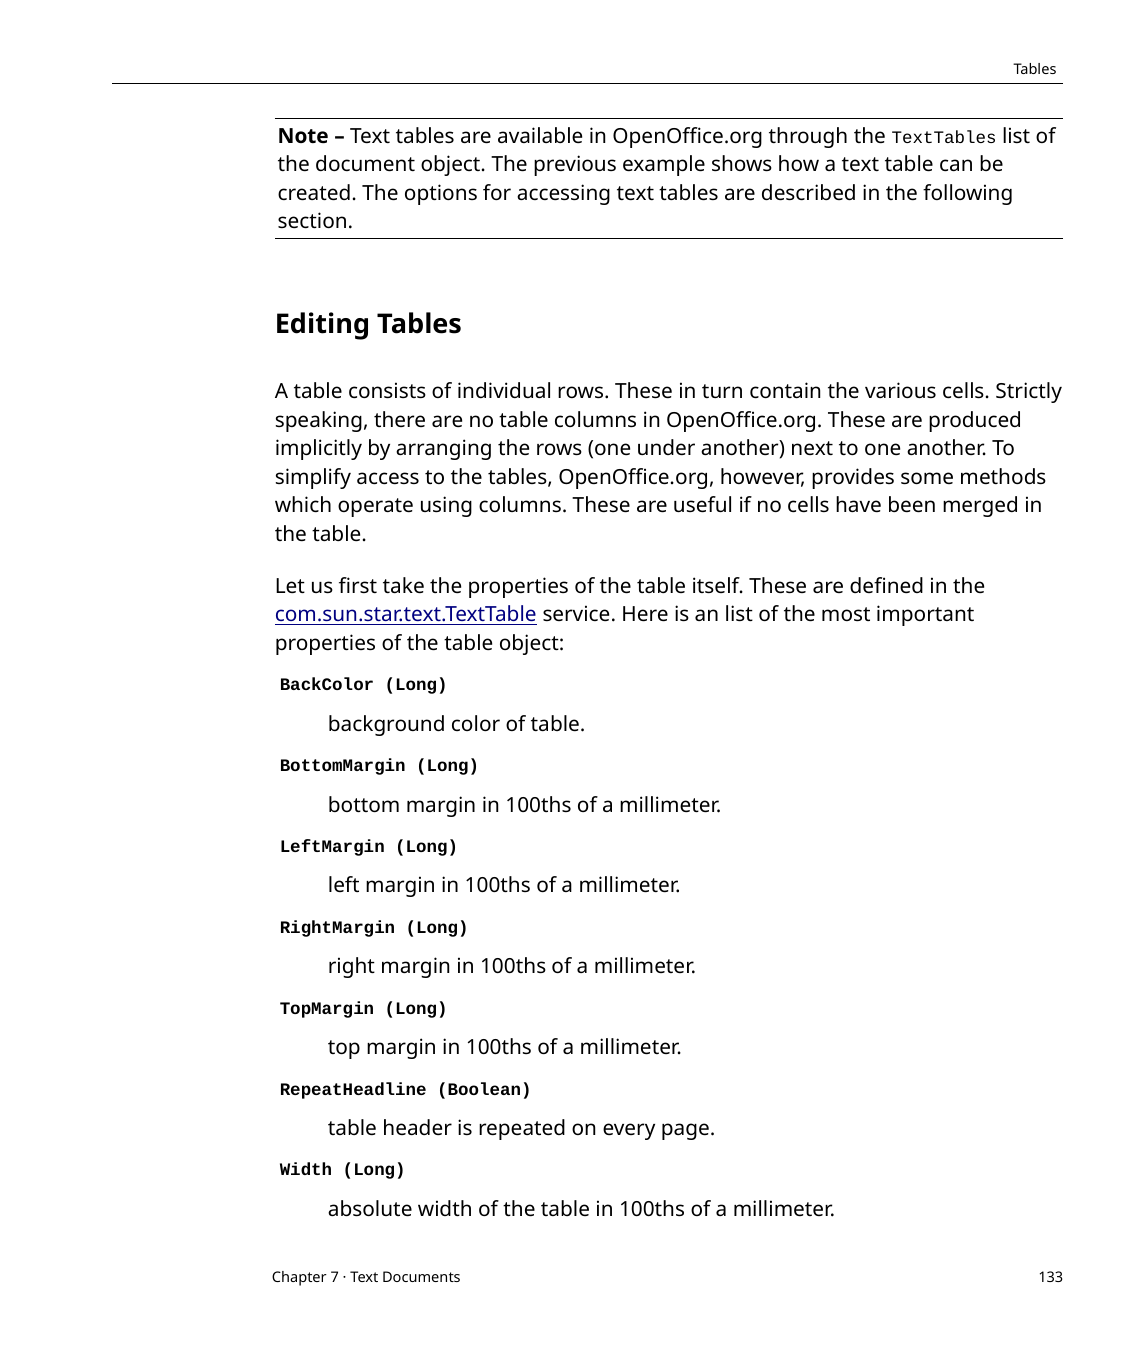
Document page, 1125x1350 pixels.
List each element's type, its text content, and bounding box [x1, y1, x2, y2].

list background color of table. [322, 709, 1063, 737]
list absolute width of the table in 100ths of a millimeter. [322, 1194, 1063, 1222]
list Width (Long) [274, 1153, 1063, 1182]
text A table consists of individual rows. These in turn contain the various cells. Strictly speaking, there are no table columns in OpenOffice.org. These are produced implicitly by arranging the rows (one under another) next to one another. To simplify access to the tables, OpenOffice.org, however, provides some methods which operate using columns. These are useful if no cells have been merged in the table. [274, 377, 1063, 547]
list RepeatHeadline (Boolean) [274, 1073, 1063, 1101]
list Text tables are available in OpenOffice.org through the TextTables list of the document object. The previous example shows how a text table can be created. The options for accessing text tables are described in the following section. [274, 119, 1063, 238]
list LeftMargin (Long) [274, 830, 1063, 858]
list right margin in 100ths of a millimeter. [322, 951, 1063, 980]
list bottom margin in 100ths of a millimeter. [322, 790, 1063, 818]
list BottomMargin (Long) [274, 749, 1063, 778]
list top margin in 100ths of a millimeter. [322, 1032, 1063, 1061]
list table header is repeated on every page. [322, 1113, 1063, 1141]
list RightMargin (Long) [274, 911, 1063, 939]
text Let us first take the properties of the table itself. These are defined in the com.sun.star.text.TextTable service. Here is an list of the most important properties of the table object: [274, 571, 1063, 656]
list BackColor (Long) [274, 668, 1063, 697]
list left margin in 100ths of a millimeter. [322, 871, 1063, 899]
list TopMargin (Long) [274, 992, 1063, 1020]
subtitle Editing Tables [274, 304, 1063, 341]
